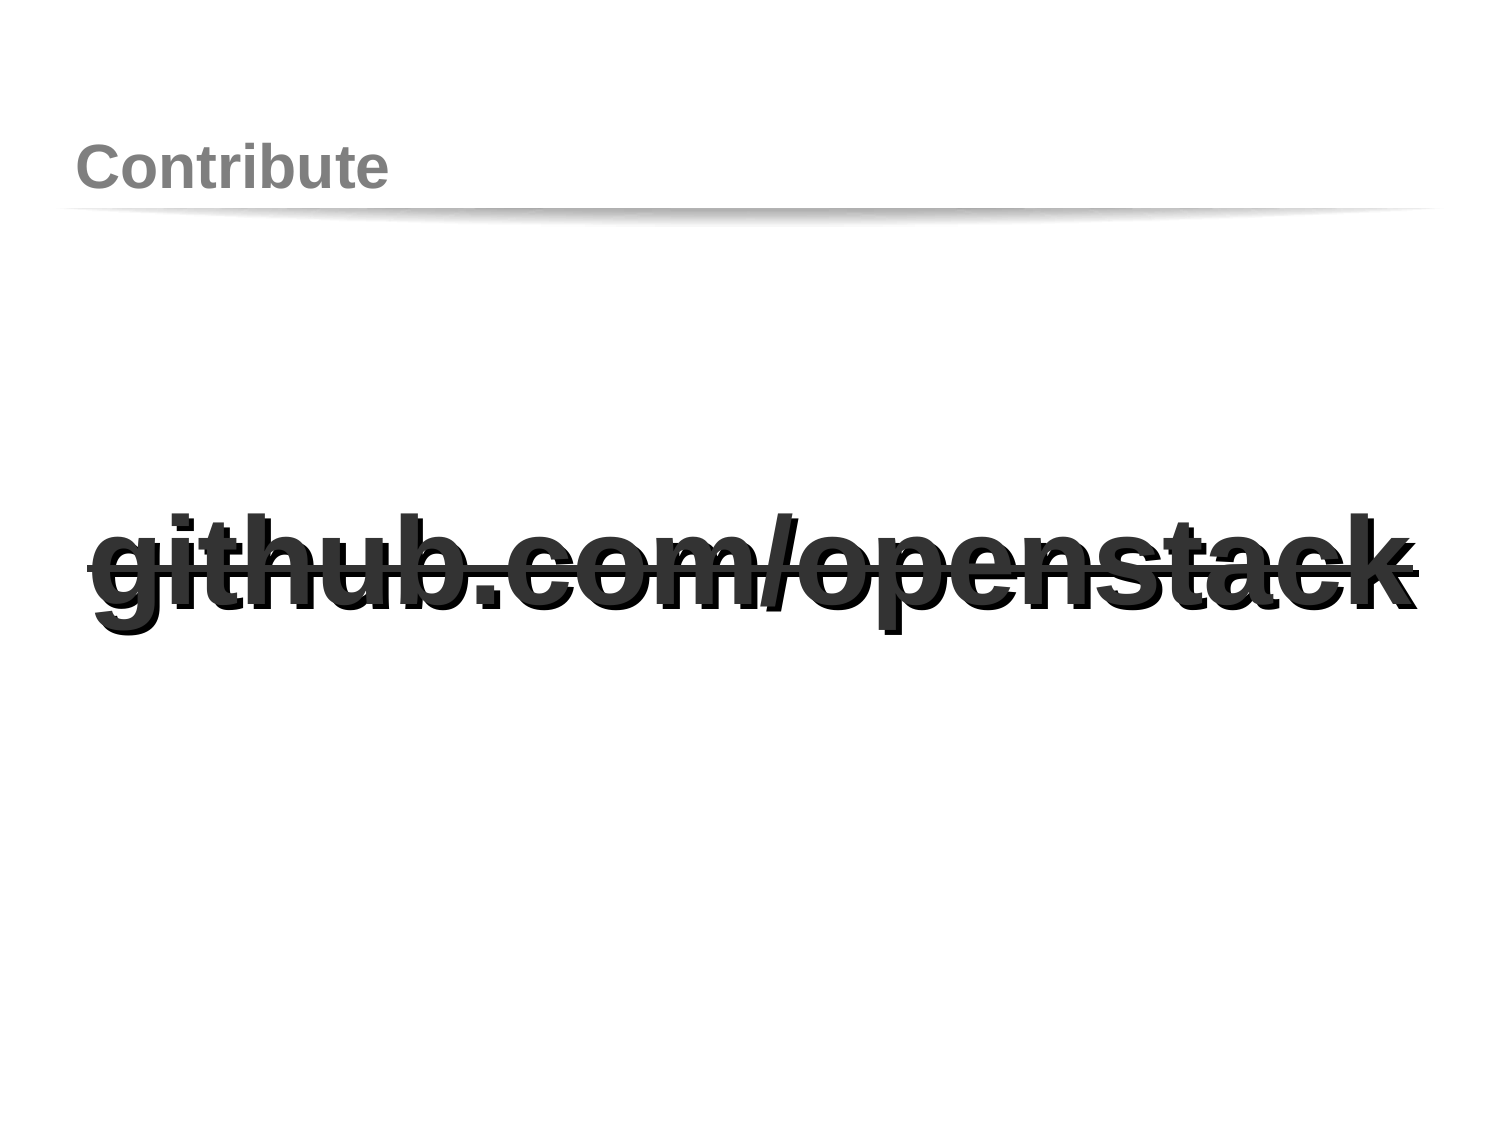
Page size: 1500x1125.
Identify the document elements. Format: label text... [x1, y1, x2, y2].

text_box github.com/openstack [75, 479, 1426, 631]
title Contribute [75, 71, 1426, 203]
